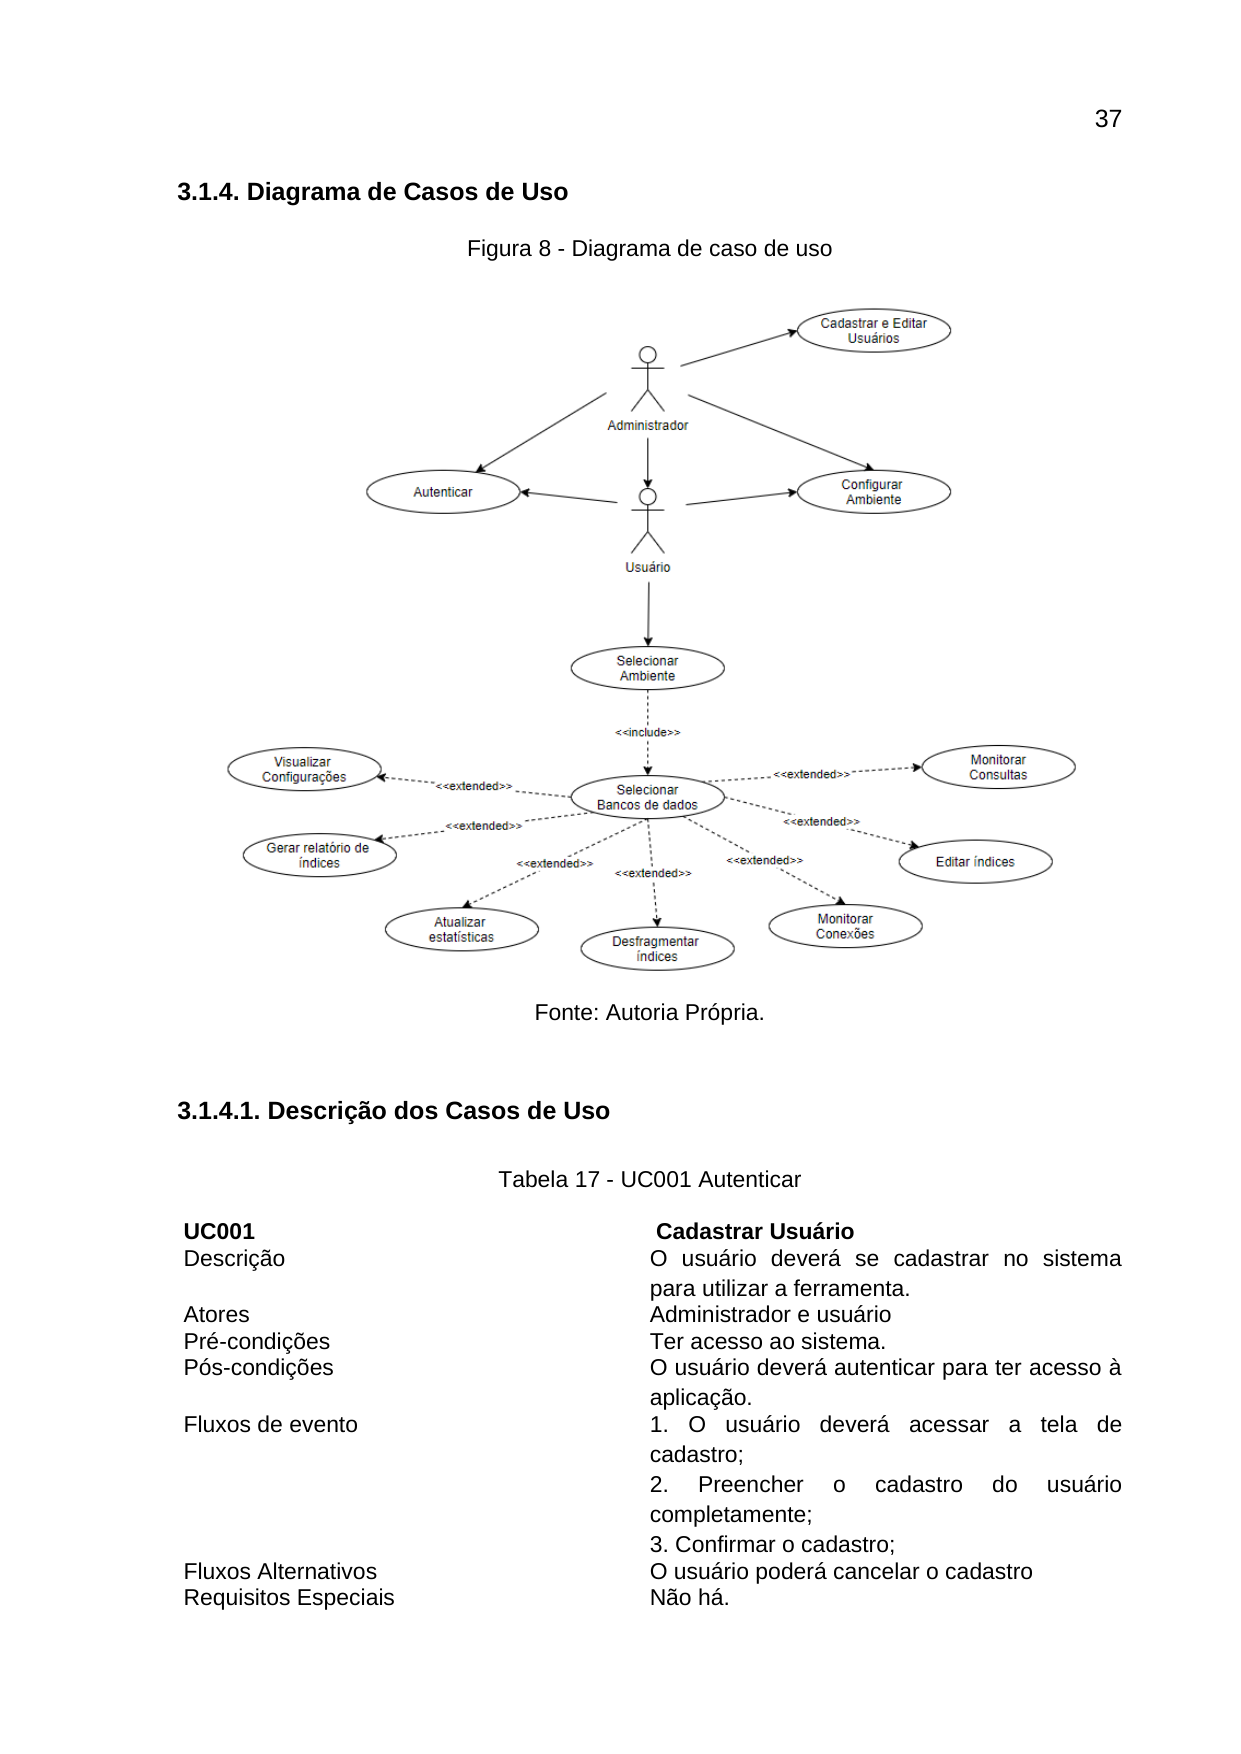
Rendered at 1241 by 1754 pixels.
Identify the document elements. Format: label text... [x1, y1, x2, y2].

text Fonte: Autoria Própria. [177, 974, 1122, 1026]
table_cell O usuário deverá autenticar para ter acesso à aplicação. [650, 1354, 1122, 1411]
text Figura 8 - Diagrama de caso de uso [177, 234, 1122, 261]
table_cell Descrição [177, 1245, 649, 1301]
table_header Cadastrar Usuário [650, 1218, 1122, 1245]
table_cell Pós-condições [177, 1354, 649, 1411]
text Tabela 17 - UC001 Autenticar [177, 1166, 1122, 1193]
table_cell Ter acesso ao sistema. [650, 1328, 1122, 1354]
table_cell Requisitos Especiais [177, 1584, 649, 1610]
table_cell Fluxos Alternativos [177, 1558, 649, 1584]
picture [221, 272, 1078, 974]
subtitle 3.1.4. Diagrama de Casos de Uso [177, 177, 1122, 206]
table_cell O usuário poderá cancelar o cadastro [650, 1558, 1122, 1584]
table_cell Fluxos de evento [177, 1411, 649, 1558]
table_header UC001 [177, 1218, 649, 1245]
table_cell Pré-condições [177, 1328, 649, 1354]
table_cell Administrador e usuário [650, 1301, 1122, 1328]
subtitle 3.1.4.1. Descrição dos Casos de Uso [177, 1096, 1122, 1125]
table_cell O usuário deverá se cadastrar no sistema para utilizar a ferramenta. [650, 1245, 1122, 1301]
table_cell Atores [177, 1301, 649, 1328]
table_cell Não há. [650, 1584, 1122, 1610]
table_cell 1. O usuário deverá acessar a tela de cadastro; 2. Preencher o cadastro do usuário completamente; 3. Confirmar o cadastro; [650, 1411, 1122, 1558]
